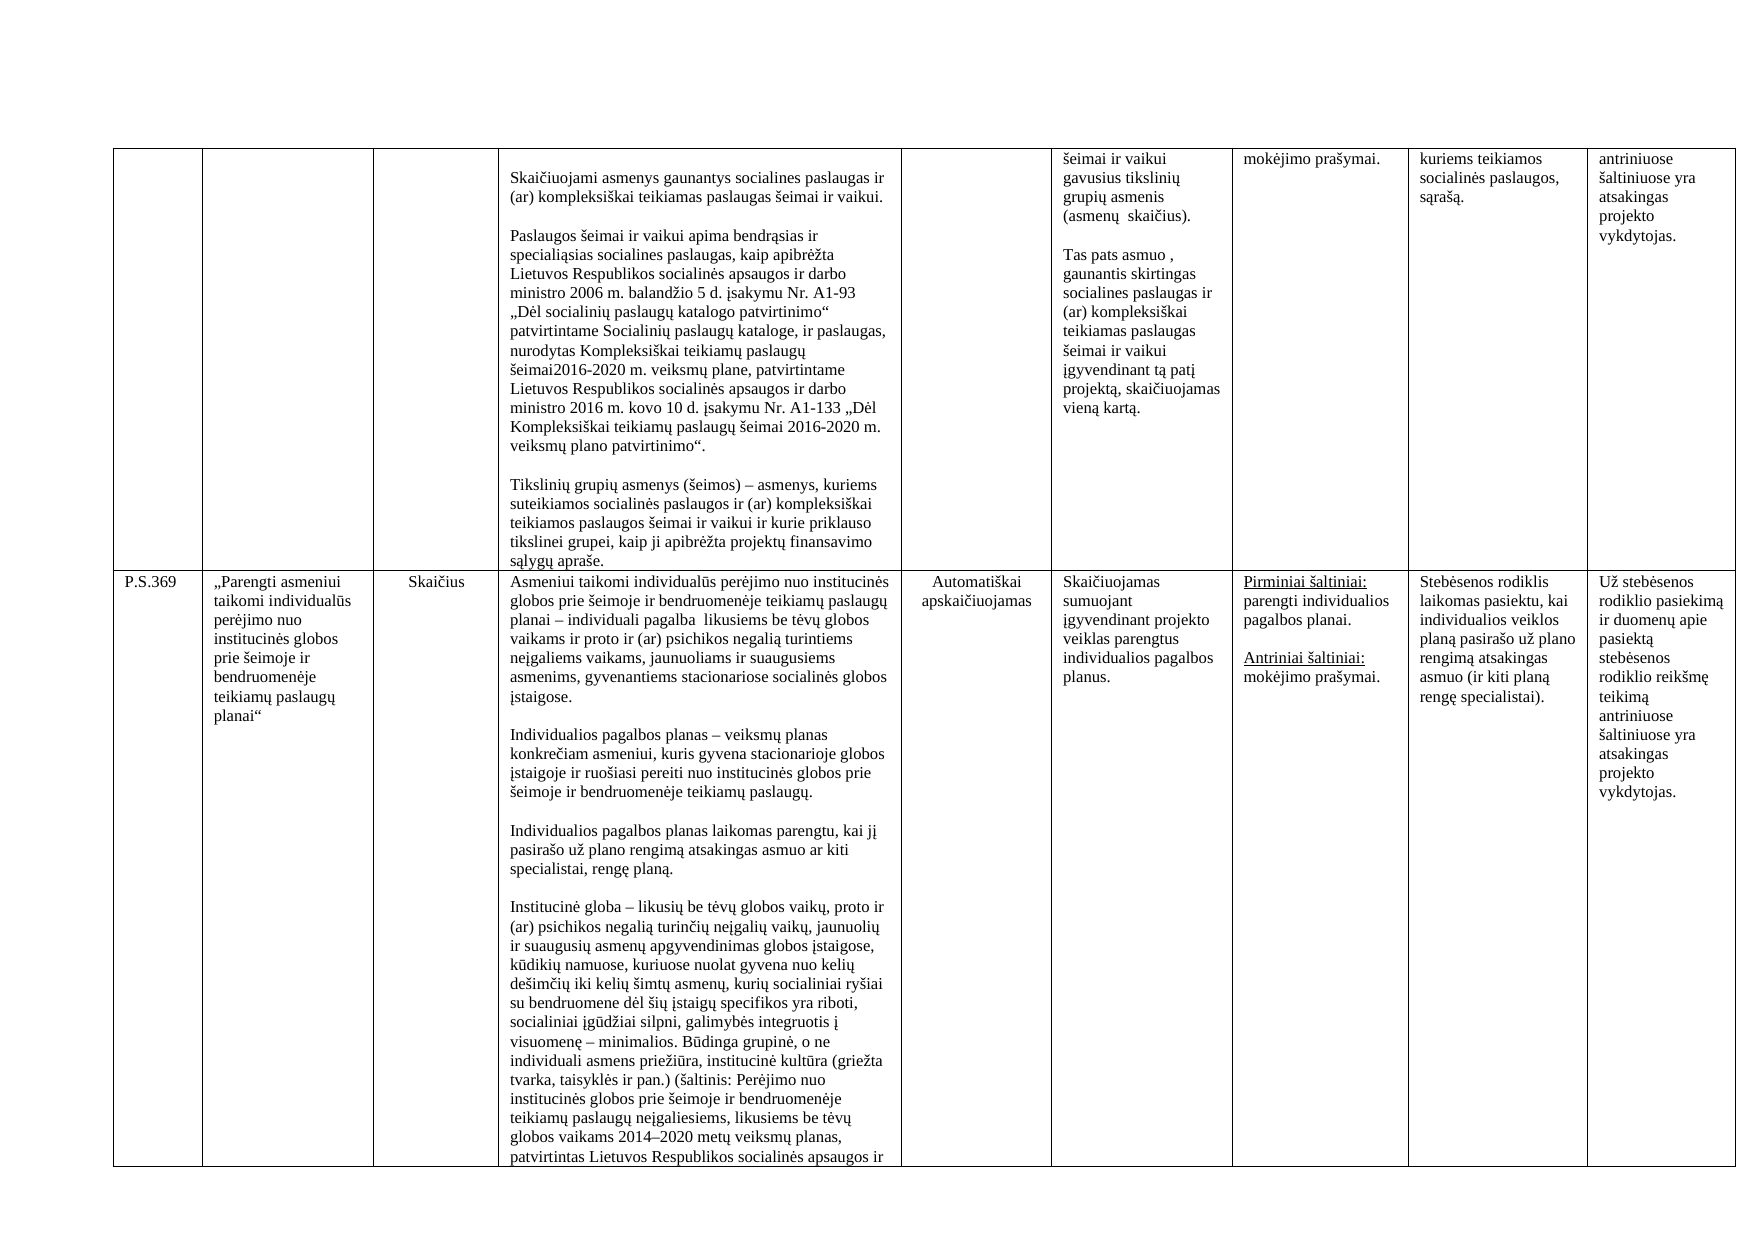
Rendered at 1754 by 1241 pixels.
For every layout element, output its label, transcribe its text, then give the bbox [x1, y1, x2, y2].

table_cell „Parengti asmeniui taikomi individualūs perėjimo nuo institucinės globos prie šeimoje ir bendruomenėje teikiamų paslaugų planai“ [203, 571, 373, 1166]
table_cell mokėjimo prašymai. [1233, 149, 1408, 570]
table_cell kuriems teikiamos socialinės paslaugos, sąrašą. [1409, 149, 1587, 570]
table_cell antriniuose šaltiniuose yra atsakingas projekto vykdytojas. [1588, 149, 1735, 570]
table_cell [114, 149, 202, 570]
table_cell Skaičiuojami asmenys gaunantys socialines paslaugas ir (ar) kompleksiškai teikiamas paslaugas šeimai ir vaikui. Paslaugos šeimai ir vaikui apima bendrąsias ir specialiąsias socialines paslaugas, kaip apibrėžta Lietuvos Respublikos socialinės apsaugos ir darbo ministro 2006 m. balandžio 5 d. įsakymu Nr. A1-93 „Dėl socialinių paslaugų katalogo patvirtinimo“ patvirtintame Socialinių paslaugų kataloge, ir paslaugas, nurodytas Kompleksiškai teikiamų paslaugų šeimai2016-2020 m. veiksmų plane, patvirtintame Lietuvos Respublikos socialinės apsaugos ir darbo ministro 2016 m. kovo 10 d. įsakymu Nr. A1-133 „Dėl Kompleksiškai teikiamų paslaugų šeimai 2016-2020 m. veiksmų plano patvirtinimo“. Tikslinių grupių asmenys (šeimos) – asmenys, kuriems suteikiamos socialinės paslaugos ir (ar) kompleksiškai teikiamos paslaugos šeimai ir vaikui ir kurie priklauso tikslinei grupei, kaip ji apibrėžta projektų finansavimo sąlygų apraše. [499, 149, 901, 570]
table_cell Skaičius [374, 571, 498, 1166]
table_cell Automatiškai apskaičiuojamas [902, 571, 1051, 1166]
table_cell Stebėsenos rodiklis laikomas pasiektu, kai individualios veiklos planą pasirašo už plano rengimą atsakingas asmuo (ir kiti planą rengę specialistai). [1409, 571, 1587, 1166]
table_cell Skaičiuojamas sumuojant įgyvendinant projekto veiklas parengtus individualios pagalbos planus. [1052, 571, 1232, 1166]
table_cell P.S.369 [114, 571, 202, 1166]
table_cell Už stebėsenos rodiklio pasiekimą ir duomenų apie pasiektą stebėsenos rodiklio reikšmę teikimą antriniuose šaltiniuose yra atsakingas projekto vykdytojas. [1588, 571, 1735, 1166]
table_cell šeimai ir vaikui gavusius tikslinių grupių asmenis (asmenų skaičius). Tas pats asmuo , gaunantis skirtingas socialines paslaugas ir (ar) kompleksiškai teikiamas paslaugas šeimai ir vaikui įgyvendinant tą patį projektą, skaičiuojamas vieną kartą. [1052, 149, 1232, 570]
table_cell [374, 149, 498, 570]
table_cell [203, 149, 373, 570]
table_cell Asmeniui taikomi individualūs perėjimo nuo institucinės globos prie šeimoje ir bendruomenėje teikiamų paslaugų planai – individuali pagalba likusiems be tėvų globos vaikams ir proto ir (ar) psichikos negalią turintiems neįgaliems vaikams, jaunuoliams ir suaugusiems asmenims, gyvenantiems stacionariose socialinės globos įstaigose. Individualios pagalbos planas – veiksmų planas konkrečiam asmeniui, kuris gyvena stacionarioje globos įstaigoje ir ruošiasi pereiti nuo institucinės globos prie šeimoje ir bendruomenėje teikiamų paslaugų. Individualios pagalbos planas laikomas parengtu, kai jį pasirašo už plano rengimą atsakingas asmuo ar kiti specialistai, rengę planą. Institucinė globa – likusių be tėvų globos vaikų, proto ir (ar) psichikos negalią turinčių neįgalių vaikų, jaunuolių ir suaugusių asmenų apgyvendinimas globos įstaigose, kūdikių namuose, kuriuose nuolat gyvena nuo kelių dešimčių iki kelių šimtų asmenų, kurių socialiniai ryšiai su bendruomene dėl šių įstaigų specifikos yra riboti, socialiniai įgūdžiai silpni, galimybės integruotis į visuomenę – minimalios. Būdinga grupinė, o ne individuali asmens priežiūra, institucinė kultūra (griežta tvarka, taisyklės ir pan.) (šaltinis: Perėjimo nuo institucinės globos prie šeimoje ir bendruomenėje teikiamų paslaugų neįgaliesiems, likusiems be tėvų globos vaikams 2014–2020 metų veiksmų planas, patvirtintas Lietuvos Respublikos socialinės apsaugos ir [499, 571, 901, 1166]
table_cell [902, 149, 1051, 570]
table_cell Pirminiai šaltiniai: parengti individualios pagalbos planai. Antriniai šaltiniai: mokėjimo prašymai. [1233, 571, 1408, 1166]
